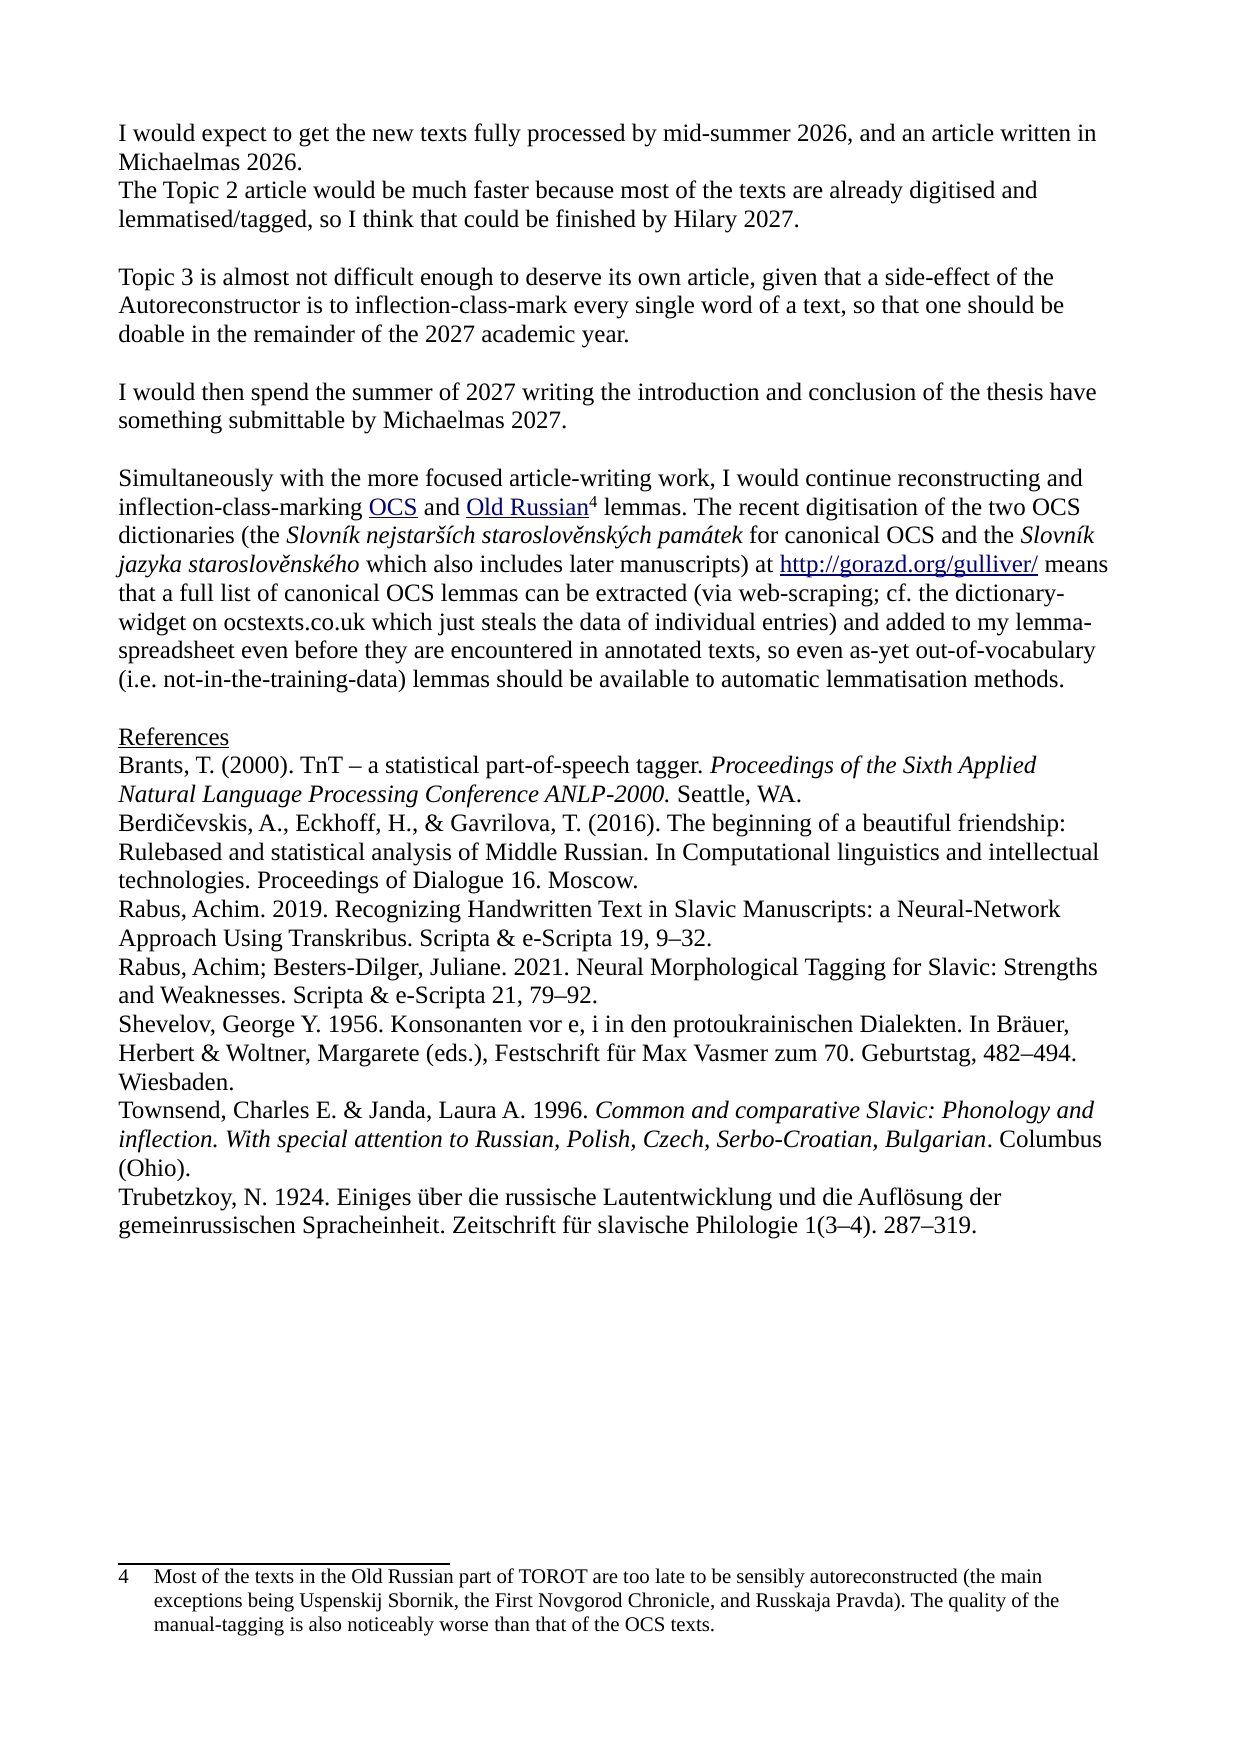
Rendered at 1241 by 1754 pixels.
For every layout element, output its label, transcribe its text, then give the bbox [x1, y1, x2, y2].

text Rabus, Achim; Besters-Dilger, Juliane. 2021. Neural Morphological Tagging for Slavic: Strengths and Weaknesses. Scripta & e-Scripta 21, 79–92. [118, 952, 1122, 1009]
text Topic 3 is almost not difficult enough to deserve its own article, given that a side-effect of the Autoreconstructor is to inflection-class-mark every single word of a text, so that one should be doable in the remainder of the 2027 academic year. [118, 262, 1122, 348]
text The Topic 2 article would be much faster because most of the texts are already digitised and lemmatised/tagged, so I think that could be finished by Hilary 2027. [118, 176, 1122, 233]
text Rabus, Achim. 2019. Recognizing Handwritten Text in Slavic Manuscripts: a Neural-Network Approach Using Transkribus. Scripta & e-Scripta 19, 9–32. [118, 894, 1122, 952]
text References [118, 722, 1122, 751]
text Trubetzkoy, N. 1924. Einiges über die russische Lautentwicklung und die Auflösung der gemeinrussischen Spracheinheit. Zeitschrift für slavische Philologie 1(3–4). 287–319. [118, 1182, 1122, 1239]
text I would then spend the summer of 2027 writing the introduction and conclusion of the thesis have something submittable by Michaelmas 2027. [118, 377, 1122, 434]
text Berdičevskis, A., Eckhoff, H., & Gavrilova, T. (2016). The beginning of a beautiful friendship: Rulebased and statistical analysis of Middle Russian. In Computational linguistics and intellectual technologies. Proceedings of Dialogue 16. Moscow. [118, 808, 1122, 894]
text I would expect to get the new texts fully processed by mid-summer 2026, and an article written in Michaelmas 2026. [118, 118, 1122, 176]
text Brants, T. (2000). TnT – a statistical part-of-speech tagger. Proceedings of the Sixth Applied Natural Language Processing Conference ANLP-2000. Seattle, WA. [118, 751, 1122, 808]
text Shevelov, George Y. 1956. Konsonanten vor e, i in den protoukrainischen Dialekten. In Bräuer, Herbert & Woltner, Margarete (eds.), Festschrift für Max Vasmer zum 70. Geburtstag, 482–494. Wiesbaden. [118, 1009, 1122, 1096]
text Townsend, Charles E. & Janda, Laura A. 1996. Common and comparative Slavic: Phonology and inflection. With special attention to Russian, Polish, Czech, Serbo-Croatian, Bulgarian. Columbus (Ohio). [118, 1096, 1122, 1182]
text Most of the texts in the Old Russian part of TOROT are too late to be sensibly autoreconstructed (the main exceptions being Uspenskij Sbornik, the First Novgorod Chronicle, and Russkaja Pravda). The quality of the manual-tagging is also noticeably worse than that of the OCS texts. [118, 1564, 1122, 1636]
text Simultaneously with the more focused article-writing work, I would continue reconstructing and inflection-class-marking OCS and Old Russian lemmas. The recent digitisation of the two OCS dictionaries (the Slovník nejstarších staroslověnských památek for canonical OCS and the Slovník jazyka staroslověnského which also includes later manuscripts) at http://gorazd.org/gulliver/ means that a full list of canonical OCS lemmas can be extracted (via web-scraping; cf. the dictionary-widget on ocstexts.co.uk which just steals the data of individual entries) and added to my lemma-spreadsheet even before they are encountered in annotated texts, so even as-yet out-of-vocabulary (i.e. not-in-the-training-data) lemmas should be available to automatic lemmatisation methods. [118, 463, 1122, 693]
